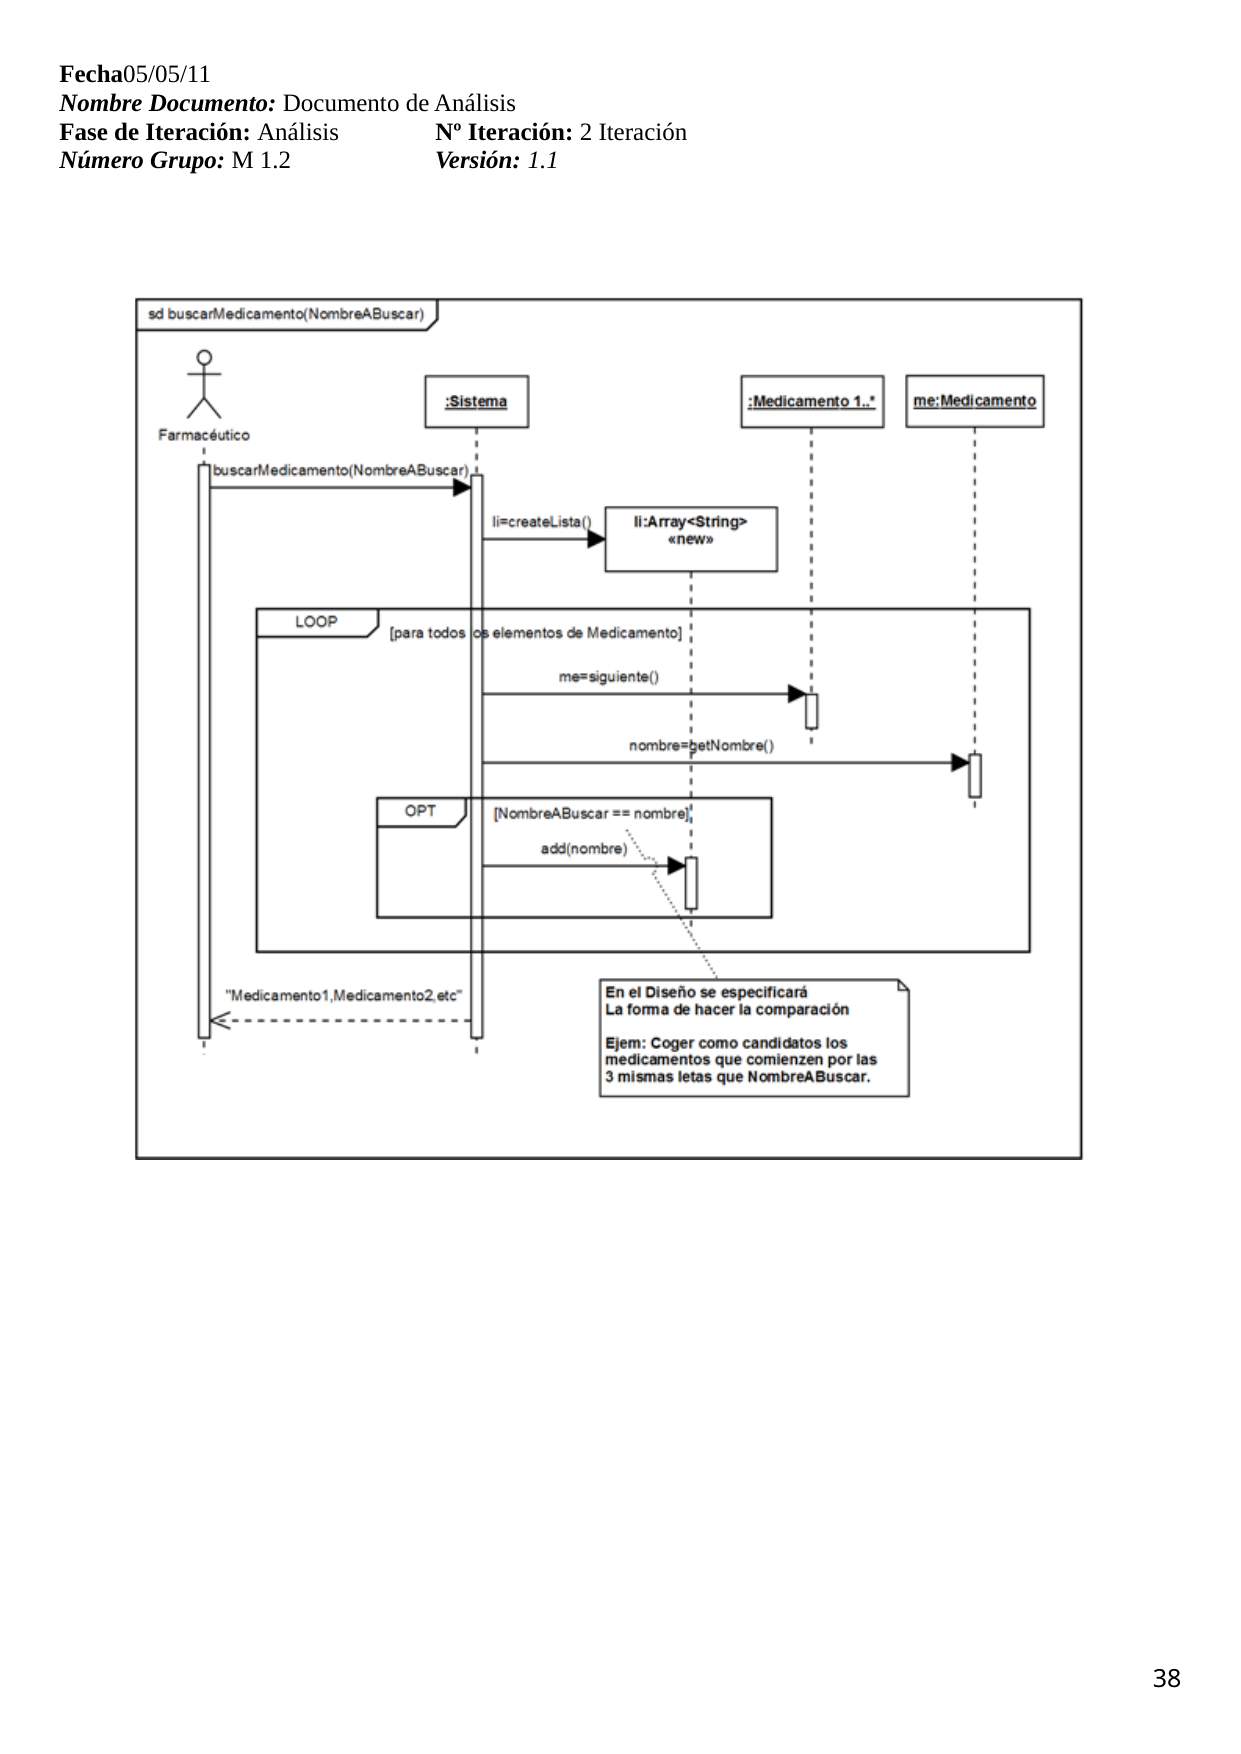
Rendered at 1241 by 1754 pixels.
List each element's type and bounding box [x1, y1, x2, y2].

picture [134, 297, 1084, 1160]
